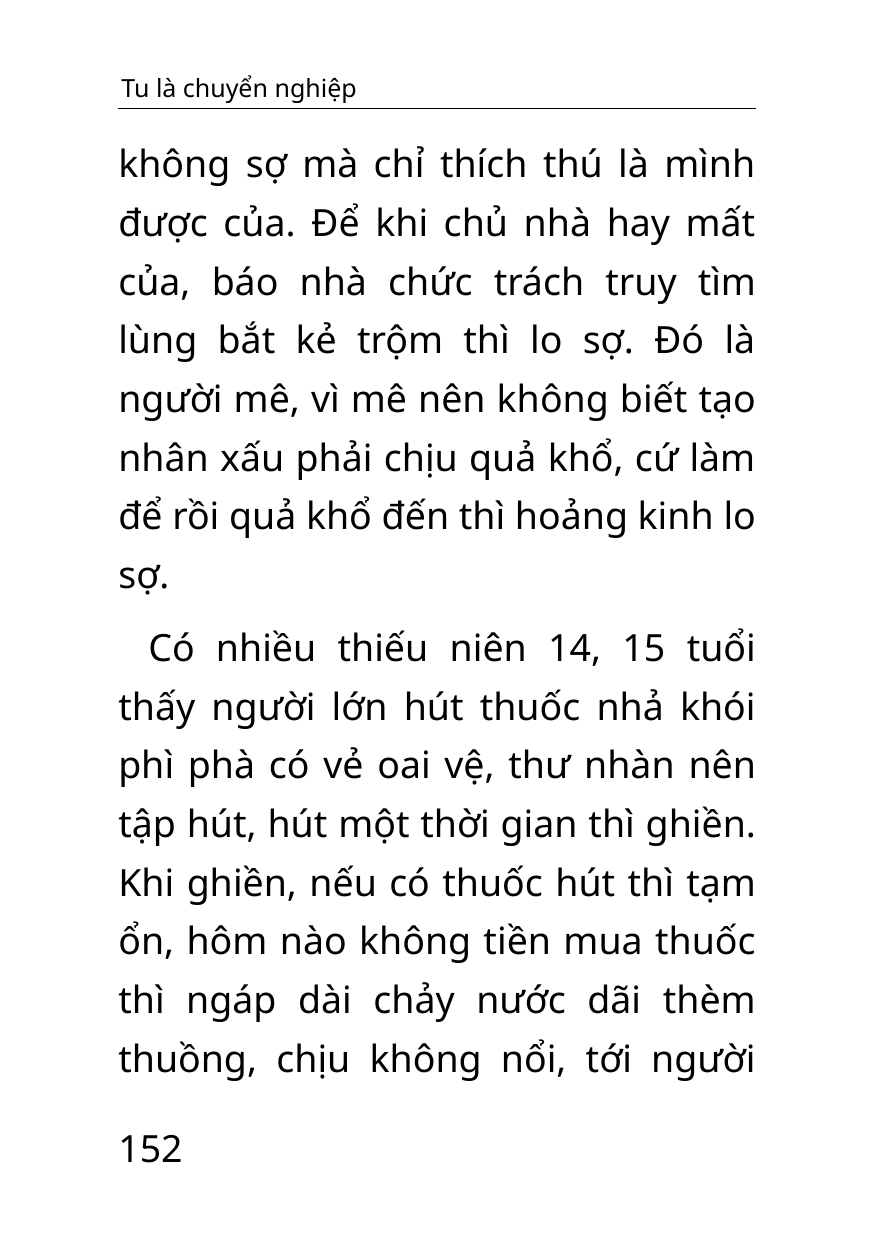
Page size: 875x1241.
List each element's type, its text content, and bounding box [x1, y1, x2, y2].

text không sợ mà chỉ thích thú là mình được của. Để khi chủ nhà hay mất của, báo nhà chức trách truy tìm lùng bắt kẻ trộm thì lo sợ. Đó là người mê, vì mê nên không biết tạo nhân xấu phải chịu quả khổ, cứ làm để rồi quả khổ đến thì hoảng kinh lo sợ. [118, 138, 756, 599]
text Có nhiều thiếu niên 14, 15 tuổi thấy người lớn hút thuốc nhả khói phì phà có vẻ oai vệ, thư nhàn nên tập hút, hút một thời gian thì ghiền. Khi ghiền, nếu có thuốc hút thì tạm ổn, hôm nào không tiền mua thuốc thì ngáp dài chảy nước dãi thèm thuồng, chịu không nổi, tới người [118, 621, 756, 1083]
